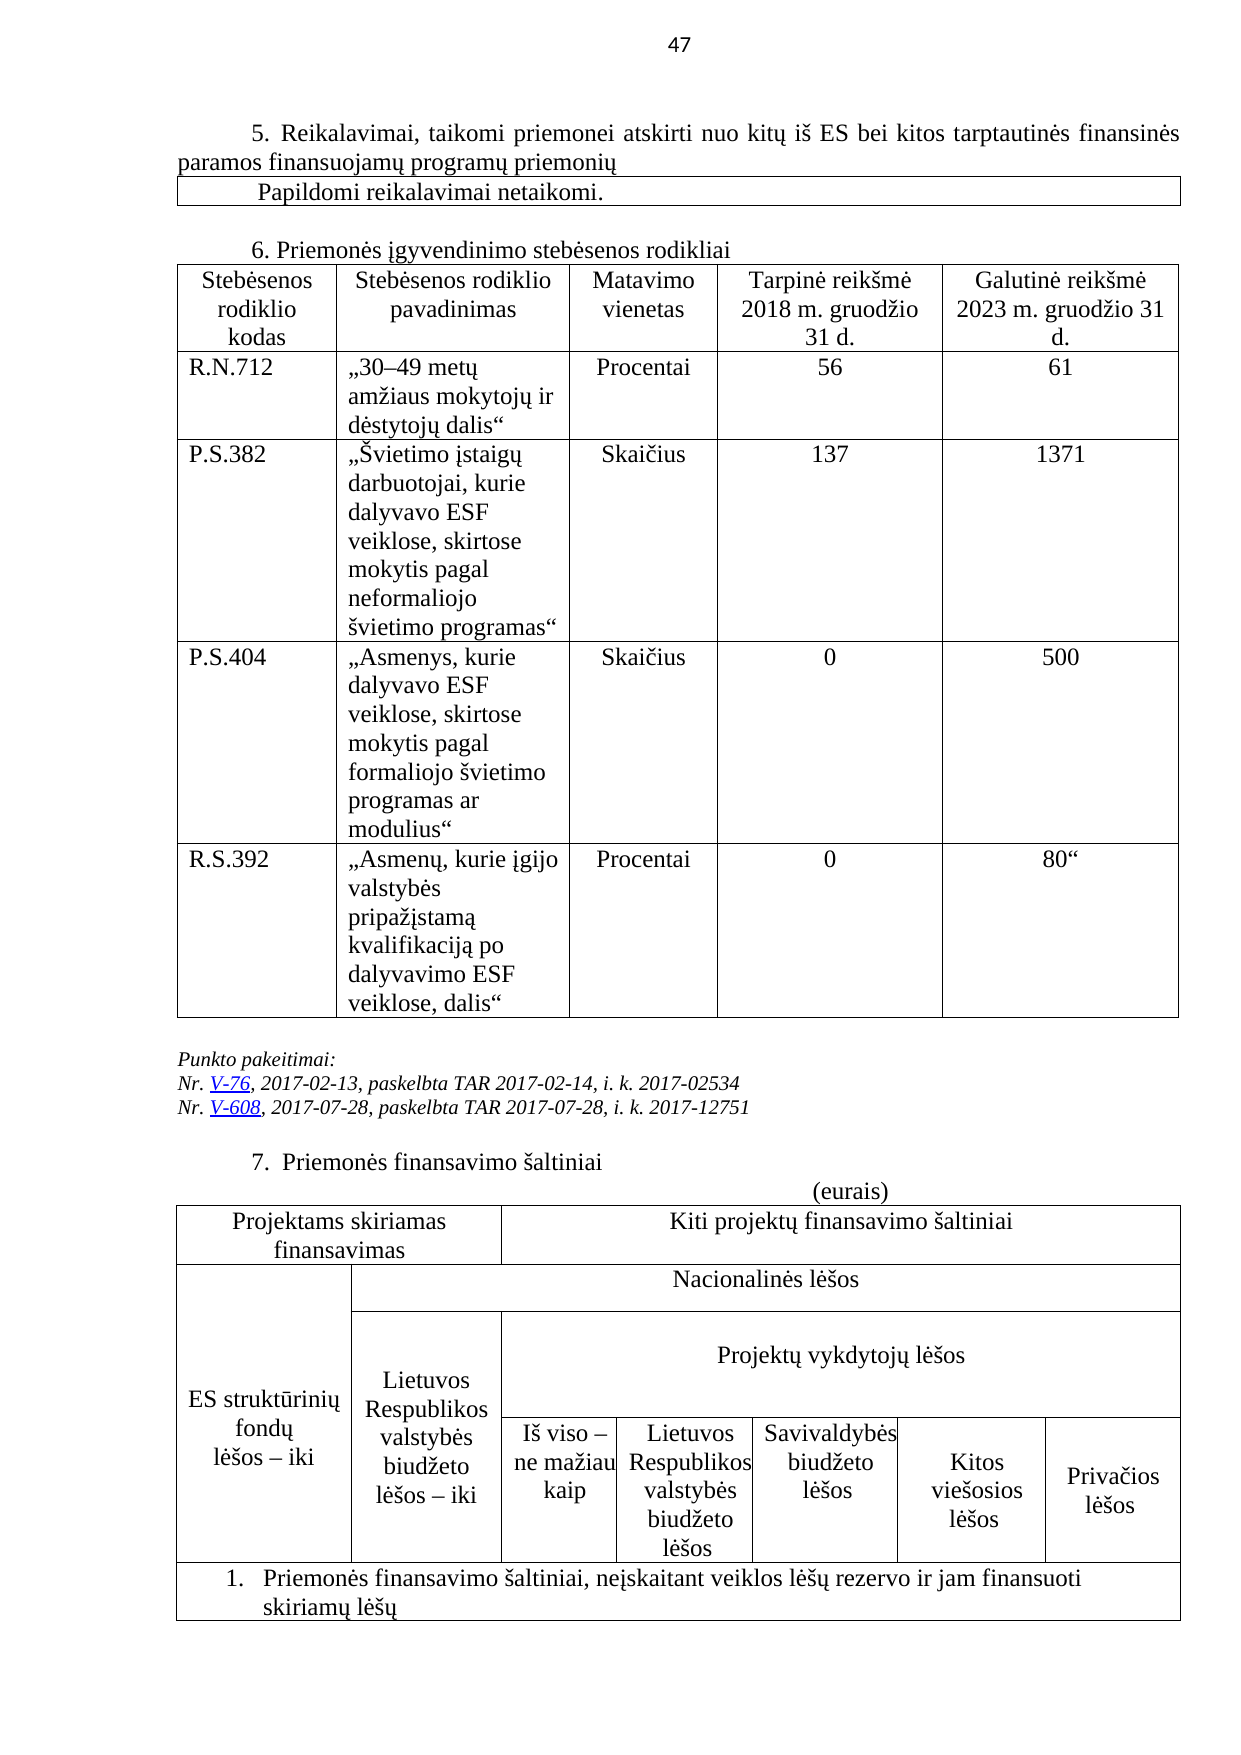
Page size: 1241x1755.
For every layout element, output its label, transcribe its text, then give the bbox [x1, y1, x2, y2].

table_cell 0 [718, 844, 942, 1017]
table_cell 80“ [943, 844, 1178, 1017]
table_cell Procentai [570, 352, 717, 438]
table_cell ES struktūrinių fondų lėšos – iki [177, 1265, 351, 1562]
table_cell 137 [718, 440, 942, 641]
text (eurais) [177, 1176, 904, 1205]
table_header Stebėsenos rodiklio pavadinimas [337, 265, 569, 351]
table_cell Skaičius [570, 642, 717, 843]
table_header Projektams skiriamas finansavimas [177, 1206, 501, 1263]
table_cell 1371 [943, 440, 1178, 641]
table_cell Savivaldybės biudžeto lėšos [753, 1418, 897, 1562]
table_cell Lietuvos Respublikos valstybės biudžeto lėšos [617, 1418, 752, 1562]
table_header Papildomi reikalavimai netaikomi. [178, 177, 1180, 205]
table_cell „Asmenų, kurie įgijo valstybės pripažįstamą kvalifikaciją po dalyvavimo ESF veiklose, dalis“ [337, 844, 569, 1017]
text 5. Reikalavimai, taikomi priemonei atskirti nuo kitų iš ES bei kitos tarptautinės finansinės paramos finansuojamų programų priemonių [177, 118, 1181, 176]
table_cell R.N.712 [178, 352, 336, 438]
text 7. Priemonės finansavimo šaltiniai [251, 1147, 1181, 1176]
table_header Tarpinė reikšmė 2018 m. gruodžio 31 d. [718, 265, 942, 351]
table_header Matavimo vienetas [570, 265, 717, 351]
table_cell 0 [718, 642, 942, 843]
table_cell R.S.392 [178, 844, 336, 1017]
table_cell 500 [943, 642, 1178, 843]
table_cell Lietuvos Respublikos valstybės biudžeto lėšos – iki [352, 1312, 501, 1562]
table_cell Privačios lėšos [1046, 1418, 1180, 1562]
table_cell „30–49 metų amžiaus mokytojų ir dėstytojų dalis“ [337, 352, 569, 438]
table_header Kiti projektų finansavimo šaltiniai [502, 1206, 1180, 1263]
table_cell Nacionalinės lėšos [352, 1265, 1180, 1311]
table_cell Iš viso – ne mažiau kaip [502, 1418, 616, 1562]
table_cell Projektų vykdytojų lėšos [502, 1312, 1180, 1417]
text Nr. V-608, 2017-07-28, paskelbta TAR 2017-07-28, i. k. 2017-12751 [177, 1094, 1181, 1119]
table_cell 1. Priemonės finansavimo šaltiniai, neįskaitant veiklos lėšų rezervo ir jam finansuoti skiriamų lėšų [177, 1563, 1180, 1620]
table_cell Kitos viešosios lėšos [898, 1418, 1045, 1562]
table_cell Procentai [570, 844, 717, 1017]
table_cell 61 [943, 352, 1178, 438]
table_cell P.S.382 [178, 440, 336, 641]
table_cell 56 [718, 352, 942, 438]
text Nr. V-76, 2017-02-13, paskelbta TAR 2017-02-14, i. k. 2017-02534 [177, 1071, 1181, 1094]
table_cell P.S.404 [178, 642, 336, 843]
text 6. Priemonės įgyvendinimo stebėsenos rodikliai [177, 235, 1181, 264]
table_cell Skaičius [570, 440, 717, 641]
table_cell „Švietimo įstaigų darbuotojai, kurie dalyvavo ESF veiklose, skirtose mokytis pagal neformaliojo švietimo programas“ [337, 440, 569, 641]
table_cell „Asmenys, kurie dalyvavo ESF veiklose, skirtose mokytis pagal formaliojo švietimo programas ar modulius“ [337, 642, 569, 843]
table_header Stebėsenos rodiklio kodas [178, 265, 336, 351]
text Punkto pakeitimai: [177, 1046, 1181, 1071]
table_header Galutinė reikšmė 2023 m. gruodžio 31 d. [943, 265, 1178, 351]
